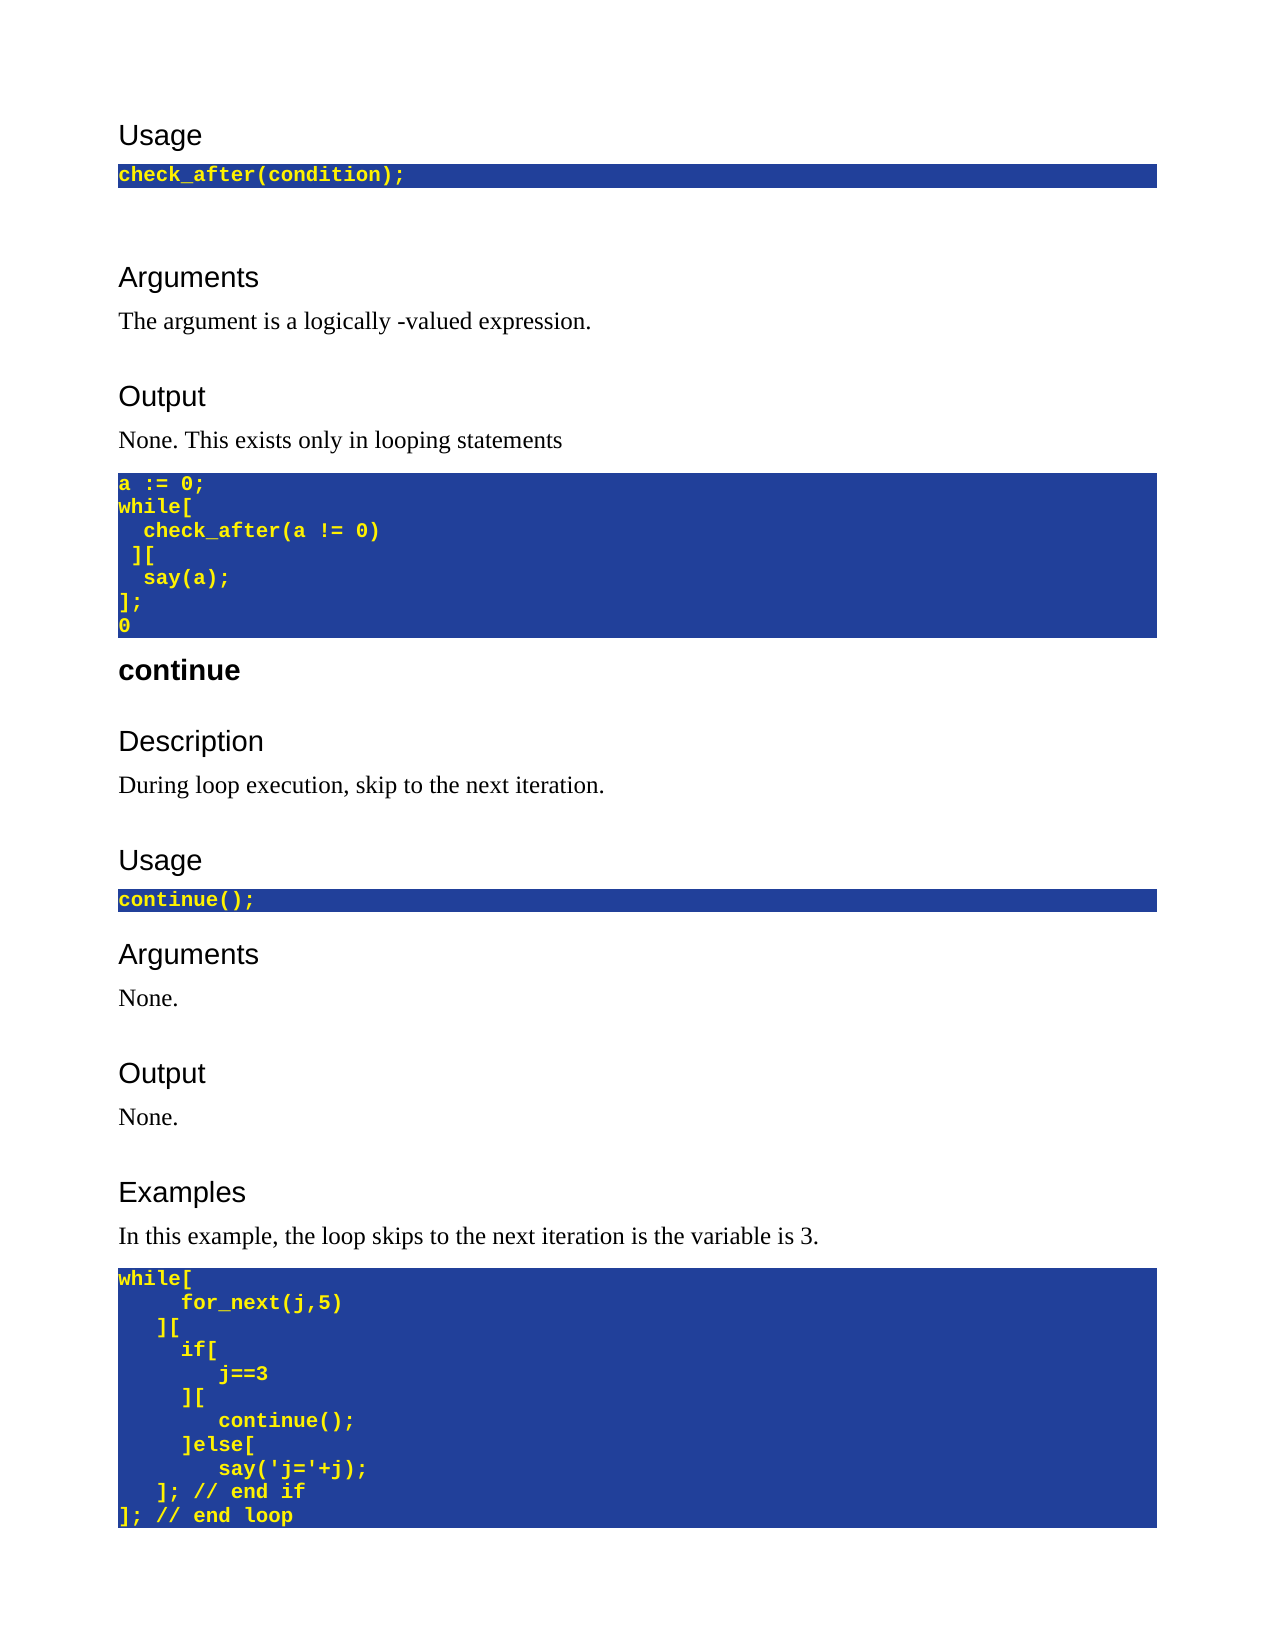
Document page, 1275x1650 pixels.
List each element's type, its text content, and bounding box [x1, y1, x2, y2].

text while[ [118, 496, 1157, 520]
text check_after(a != 0) [118, 520, 1157, 544]
text ]; // end if [118, 1481, 1157, 1505]
text j==3 [118, 1363, 1157, 1387]
text say('j='+j); [118, 1457, 1157, 1481]
text say(a); [118, 567, 1157, 591]
text for_next(j,5) [118, 1292, 1157, 1316]
subtitle Arguments [118, 937, 1157, 971]
text continue(); [118, 889, 1157, 912]
subtitle Usage [118, 118, 1157, 152]
text a := 0; [118, 473, 1157, 496]
text 0 [118, 614, 1157, 638]
subtitle Output [118, 379, 1157, 413]
subtitle Usage [118, 843, 1157, 876]
text The argument is a logically -valued expression. [118, 306, 1157, 335]
text None. [118, 983, 1157, 1012]
text continue(); [118, 1410, 1157, 1434]
text while[ [118, 1268, 1157, 1292]
text ][ [118, 1316, 1157, 1339]
subtitle Output [118, 1056, 1157, 1089]
text None. This exists only in looping statements [118, 425, 1157, 454]
text ][ [118, 1387, 1157, 1410]
text ]else[ [118, 1434, 1157, 1457]
text ]; // end loop [118, 1505, 1157, 1528]
text In this example, the loop skips to the next iteration is the variable is 3. [118, 1221, 1157, 1249]
subtitle continue [118, 653, 1157, 687]
text if[ [118, 1339, 1157, 1363]
text ]; [118, 591, 1157, 614]
text ][ [118, 544, 1157, 567]
text None. [118, 1102, 1157, 1131]
text During loop execution, skip to the next iteration. [118, 770, 1157, 799]
text check_after(condition); [118, 164, 1157, 188]
subtitle Description [118, 724, 1157, 758]
subtitle Arguments [118, 260, 1157, 294]
subtitle Examples [118, 1175, 1157, 1208]
